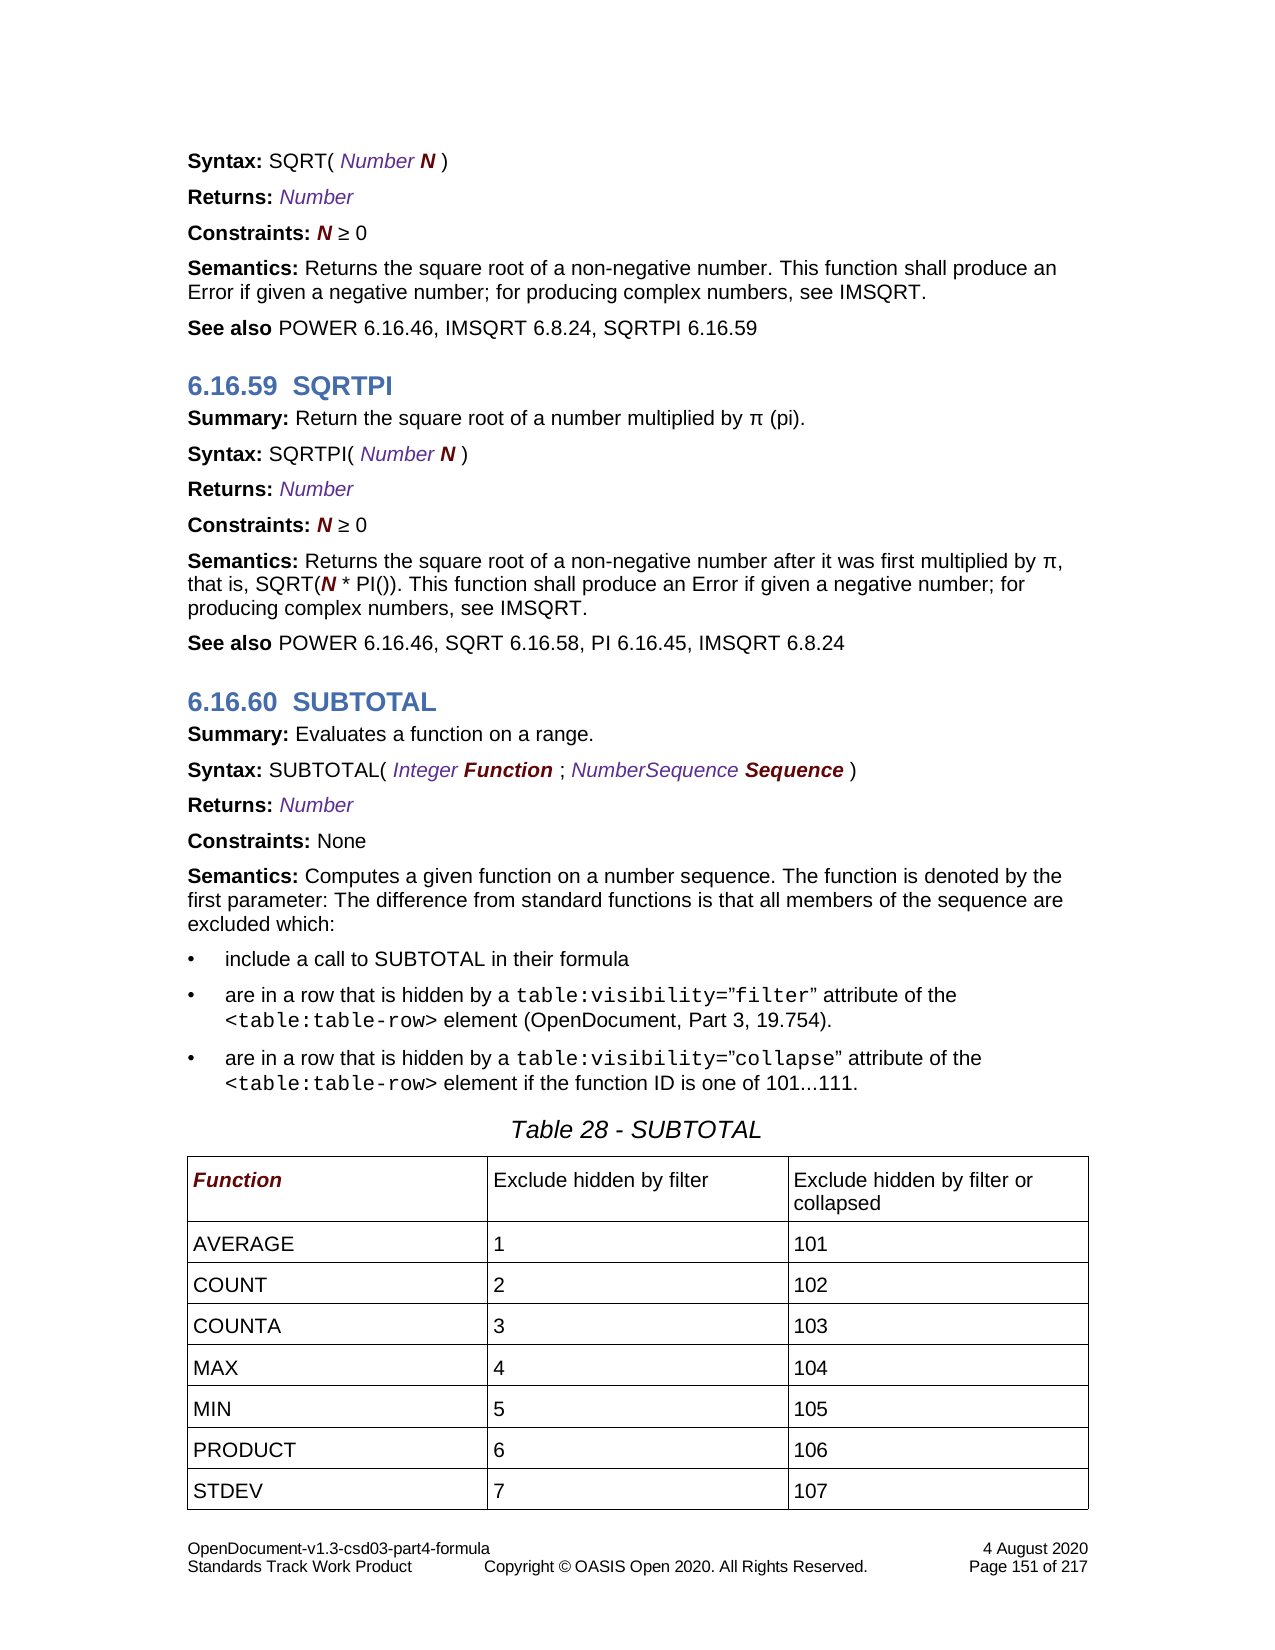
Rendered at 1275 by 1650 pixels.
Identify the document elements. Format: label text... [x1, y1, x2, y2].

text Syntax: SQRT( Number N ) [187, 150, 1088, 173]
table_cell 101 [789, 1222, 1088, 1262]
text Summary: Evaluates a function on a range. [187, 722, 1088, 746]
text Returns: Number [187, 186, 1088, 209]
list are in a row that is hidden by a table:visibility=”collapse” attribute of the <table:table-row> element if the function ID is one of 101...111. [187, 1046, 1088, 1097]
text See also POWER 6.16.46, IMSQRT 6.8.24, SQRTPI 6.16.59 [187, 316, 1088, 339]
text Constraints: None [187, 829, 1088, 853]
table_cell 5 [488, 1386, 788, 1427]
table_cell 2 [488, 1263, 788, 1303]
table_cell 106 [789, 1428, 1088, 1468]
table_cell COUNT [188, 1263, 487, 1303]
text Constraints: N ≥ 0 [187, 513, 1088, 537]
list are in a row that is hidden by a table:visibility=”filter” attribute of the <table:table-row> element (OpenDocument, Part 3, 19.754). [187, 983, 1088, 1034]
text Semantics: Returns the square root of a non-negative number after it was first multiplied by π, that is, SQRT(N * PI()). This function shall produce an Error if given a negative number; for producing complex numbers, see IMSQRT. [187, 549, 1088, 620]
text Semantics: Computes a given function on a number sequence. The function is denoted by the first parameter: The difference from standard functions is that all members of the sequence are excluded which: [187, 865, 1088, 936]
table_cell PRODUCT [188, 1428, 487, 1468]
table_cell MAX [188, 1345, 487, 1385]
table_cell COUNTA [188, 1304, 487, 1344]
text Returns: Number [187, 794, 1088, 817]
table_header Function [188, 1157, 487, 1221]
text Syntax: SUBTOTAL( Integer Function ; NumberSequence Sequence ) [187, 758, 1088, 782]
list include a call to SUBTOTAL in their formula [187, 948, 1088, 971]
table_cell 4 [488, 1345, 788, 1385]
text Table 28 - SUBTOTAL [187, 1116, 1088, 1144]
table_cell 6 [488, 1428, 788, 1468]
table_cell 7 [488, 1469, 788, 1509]
table_cell 102 [789, 1263, 1088, 1303]
subtitle SUBTOTAL [187, 686, 1088, 716]
table_cell 3 [488, 1304, 788, 1344]
table_header Exclude hidden by filter [488, 1157, 788, 1221]
table_cell 1 [488, 1222, 788, 1262]
table_cell AVERAGE [188, 1222, 487, 1262]
table_cell 107 [789, 1469, 1088, 1509]
text See also POWER 6.16.46, SQRT 6.16.58, PI 6.16.45, IMSQRT 6.8.24 [187, 632, 1088, 655]
text Semantics: Returns the square root of a non-negative number. This function shall produce an Error if given a negative number; for producing complex numbers, see IMSQRT. [187, 257, 1088, 304]
text Summary: Return the square root of a number multiplied by π (pi). [187, 407, 1088, 430]
table_cell MIN [188, 1386, 487, 1427]
table_header Exclude hidden by filter or collapsed [789, 1157, 1088, 1221]
text Constraints: N ≥ 0 [187, 221, 1088, 245]
subtitle SQRTPI [187, 371, 1088, 401]
text Returns: Number [187, 478, 1088, 501]
table_cell 105 [789, 1386, 1088, 1427]
table_cell 104 [789, 1345, 1088, 1385]
table_cell 103 [789, 1304, 1088, 1344]
text Syntax: SQRTPI( Number N ) [187, 442, 1088, 466]
table_cell STDEV [188, 1469, 487, 1509]
